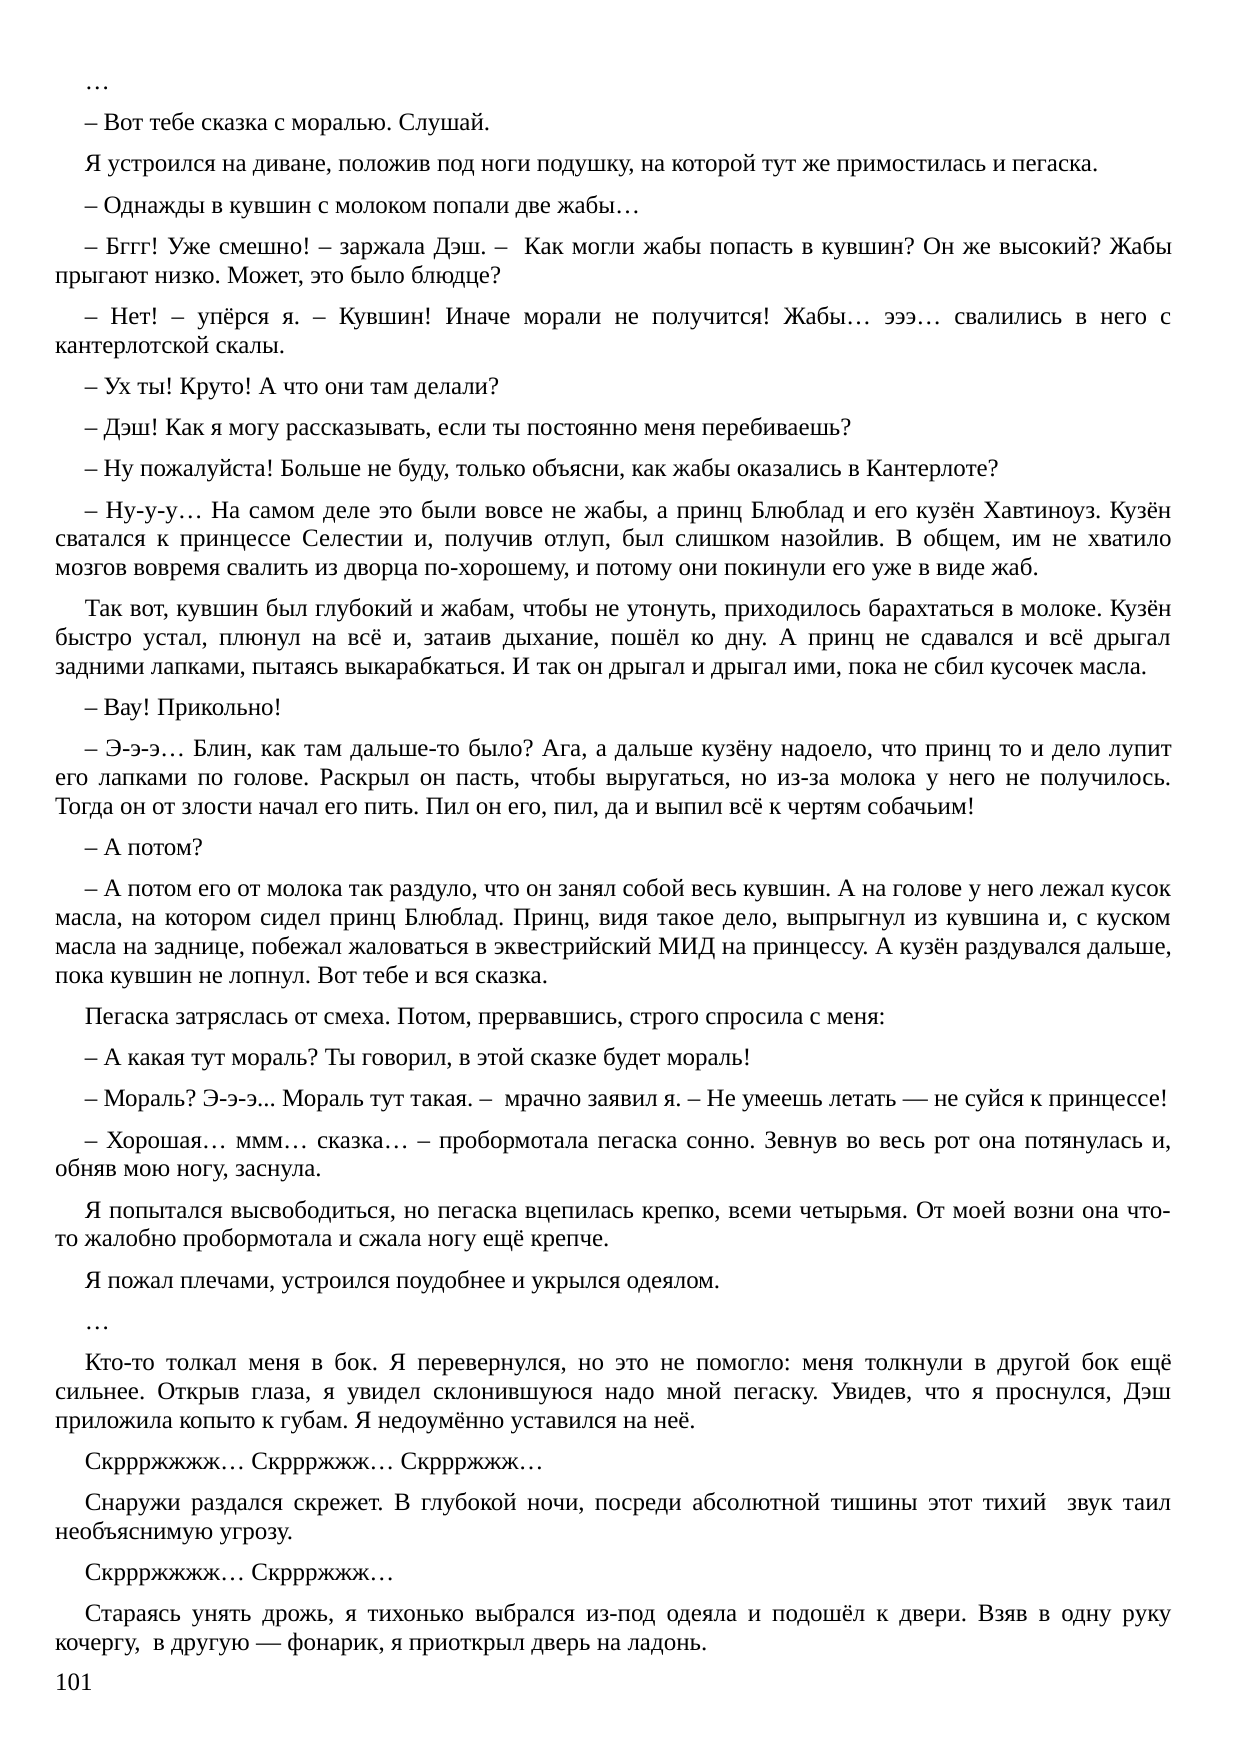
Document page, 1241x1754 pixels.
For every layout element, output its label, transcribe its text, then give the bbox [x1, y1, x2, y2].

text – Дэш! Как я могу рассказывать, если ты постоянно меня перебиваешь? [55, 412, 1173, 441]
text – Э-э-э… Блин, как там дальше-то было? Ага, а дальше кузёну надоело, что принц то и дело лупит его лапками по голове. Раскрыл он пасть, чтобы выругаться, но из-за молока у него не получилось. Тогда он от злости начал его пить. Пил он его, пил, да и выпил всё к чертям собачьим! [55, 733, 1173, 820]
text – Ну-у-у… На самом деле это были вовсе не жабы, а принц Блюблад и его кузён Хавтиноуз. Кузён сватался к принцессе Селестии и, получив отлуп, был слишком назойлив. В общем, им не хватило мозгов вовремя свалить из дворца по-хорошему, и потому они покинули его уже в виде жаб. [55, 495, 1173, 581]
text – Мораль? Э-э-э... Мораль тут такая. – мрачно заявил я. – Не умеешь летать — не суйся к принцессе! [55, 1083, 1173, 1112]
text Я пожал плечами, устроился поудобнее и укрылся одеялом. [55, 1265, 1173, 1293]
text Снаружи раздался скрежет. В глубокой ночи, посреди абсолютной тишины этот тихий звук таил необъяснимую угрозу. [55, 1487, 1173, 1545]
text Пегаска затряслась от смеха. Потом, прервавшись, строго спросила с меня: [55, 1001, 1173, 1030]
text … [55, 66, 1173, 95]
text – А потом его от молока так раздуло, что он занял собой весь кувшин. А на голове у него лежал кусок масла, на котором сидел принц Блюблад. Принц, видя такое дело, выпрыгнул из кувшина и, с куском масла на заднице, побежал жаловаться в эквестрийский МИД на принцессу. А кузён раздувался дальше, пока кувшин не лопнул. Вот тебе и вся сказка. [55, 873, 1173, 988]
text – Однажды в кувшин с молоком попали две жабы… [55, 190, 1173, 218]
text – Хорошая… ммм… сказка… – пробормотала пегаска сонно. Зевнув во весь рот она потянулась и, обняв мою ногу, заснула. [55, 1125, 1173, 1182]
text Я попытался высвободиться, но пегаска вцепилась крепко, всеми четырьмя. От моей возни она что-то жалобно пробормотала и сжала ногу ещё крепче. [55, 1195, 1173, 1252]
text Кто-то толкал меня в бок. Я перевернулся, но это не помогло: меня толкнули в другой бок ещё сильнее. Открыв глаза, я увидел склонившуюся надо мной пегаску. Увидев, что я проснулся, Дэш приложила копыто к губам. Я недоумённо уставился на неё. [55, 1347, 1173, 1433]
text Стараясь унять дрожь, я тихонько выбрался из-под одеяла и подошёл к двери. Взяв в одну руку кочергу, в другую — фонарик, я приоткрыл дверь на ладонь. [55, 1598, 1173, 1656]
text – А какая тут мораль? Ты говорил, в этой сказке будет мораль! [55, 1042, 1173, 1071]
text – Вот тебе сказка с моралью. Слушай. [55, 107, 1173, 136]
text – Нет! – упёрся я. – Кувшин! Иначе морали не получится! Жабы… эээ… свалились в него с кантерлотской скалы. [55, 301, 1173, 358]
text … [55, 1306, 1173, 1335]
text Скррржжжж… Скррржжж… Скррржжж… [55, 1446, 1173, 1475]
text Скррржжжж… Скррржжж… [55, 1557, 1173, 1586]
text Я устроился на диване, положив под ноги подушку, на которой тут же примостилась и пегаска. [55, 148, 1173, 177]
text – Ух ты! Круто! А что они там делали? [55, 371, 1173, 400]
text – Ну пожалуйста! Больше не буду, только объясни, как жабы оказались в Кантерлоте? [55, 453, 1173, 482]
text – А потом? [55, 832, 1173, 861]
text Так вот, кувшин был глубокий и жабам, чтобы не утонуть, приходилось барахтаться в молоке. Кузён быстро устал, плюнул на всё и, затаив дыхание, пошёл ко дну. А принц не сдавался и всё дрыгал задними лапками, пытаясь выкарабкаться. И так он дрыгал и дрыгал ими, пока не сбил кусочек масла. [55, 593, 1173, 680]
text – Вау! Прикольно! [55, 692, 1173, 721]
text – Бггг! Уже смешно! – заржала Дэш. – Как могли жабы попасть в кувшин? Он же высокий? Жабы прыгают низко. Может, это было блюдце? [55, 231, 1173, 288]
